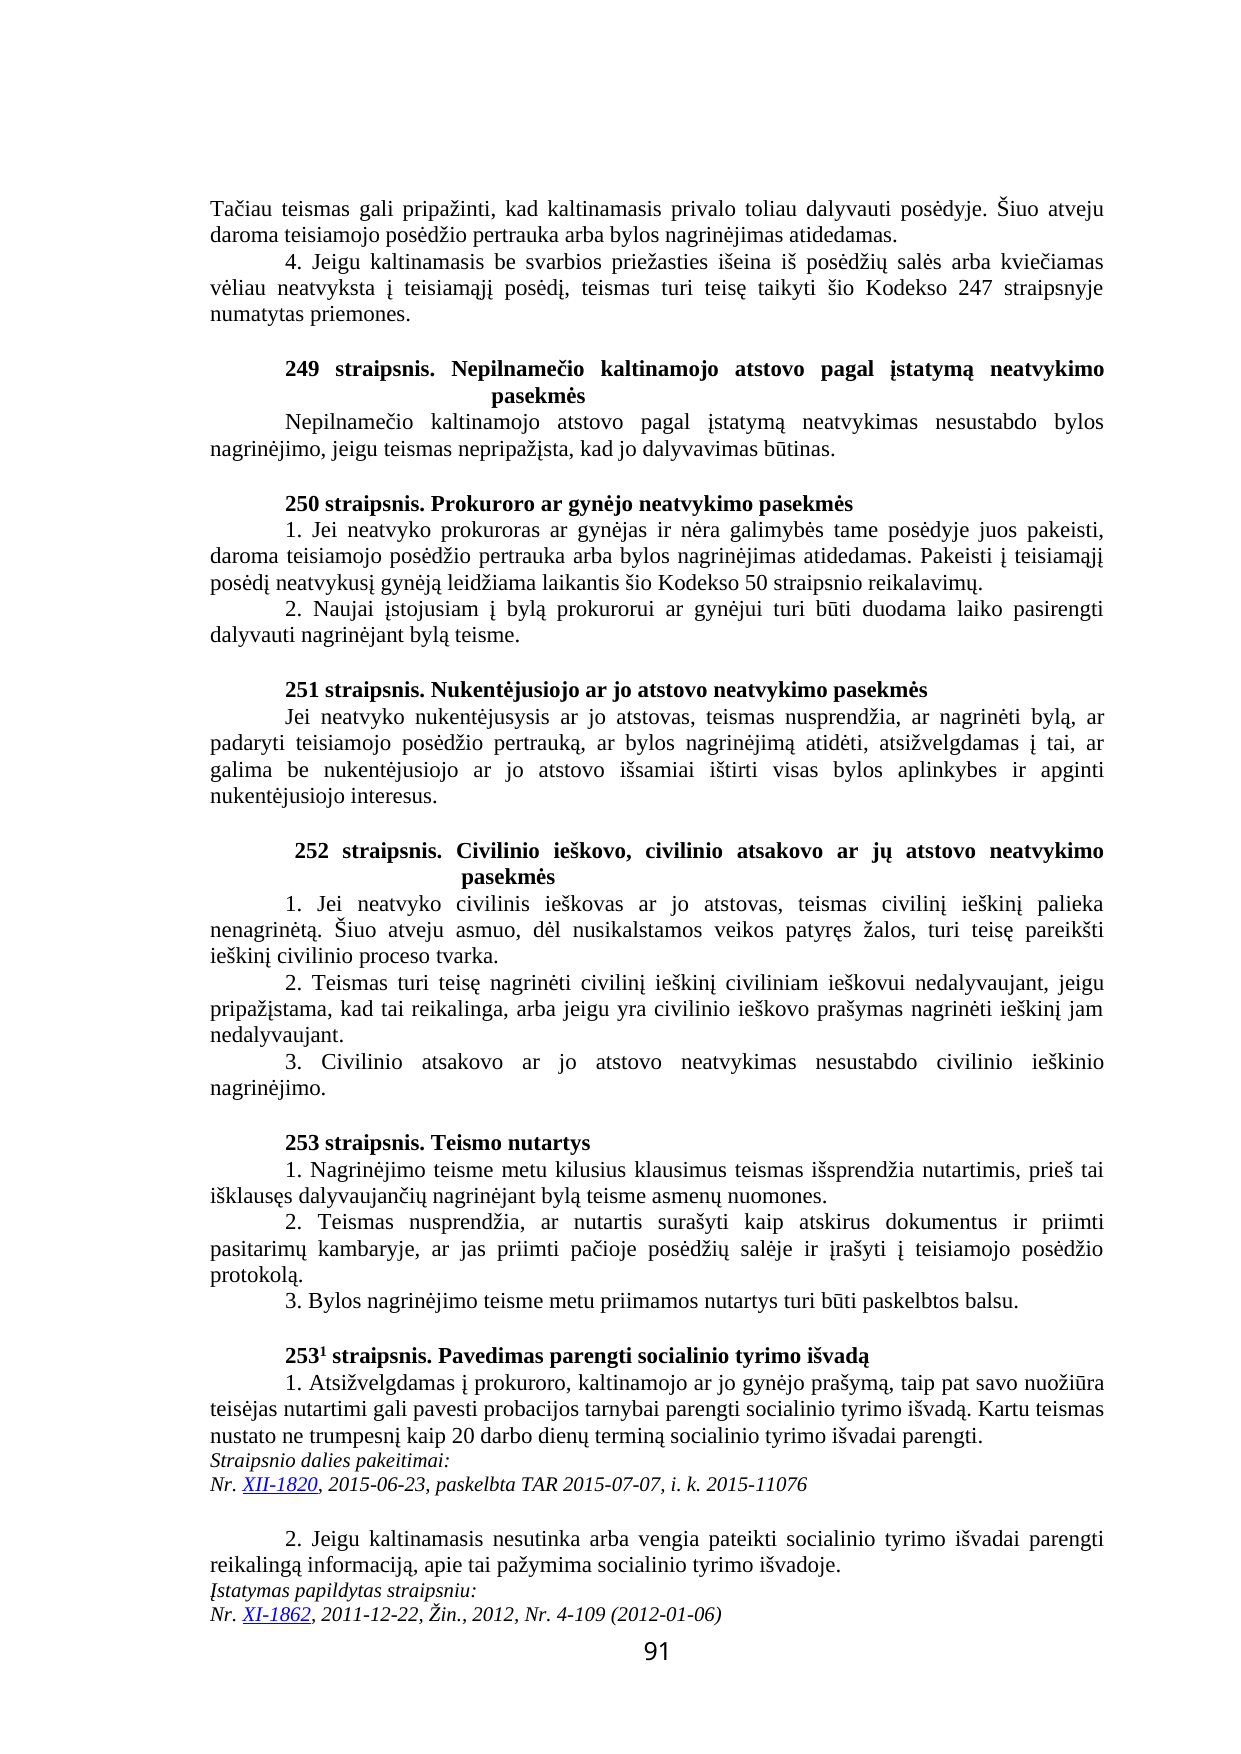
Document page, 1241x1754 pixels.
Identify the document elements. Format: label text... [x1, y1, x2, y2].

text Jei neatvyko nukentėjusysis ar jo atstovas, teismas nusprendžia, ar nagrinėti bylą, ar padaryti teisiamojo posėdžio pertrauką, ar bylos nagrinėjimą atidėti, atsižvelgdamas į tai, ar galima be nukentėjusiojo ar jo atstovo išsamiai ištirti visas bylos aplinkybes ir apginti nukentėjusiojo interesus. [210, 703, 1106, 808]
text 250 straipsnis. Prokuroro ar gynėjo neatvykimo pasekmės [210, 490, 1106, 516]
text 1. Jei neatvyko civilinis ieškovas ar jo atstovas, teismas civilinį ieškinį palieka nenagrinėtą. Šiuo atveju asmuo, dėl nusikalstamos veikos patyręs žalos, turi teisę pareikšti ieškinį civilinio proceso tvarka. [210, 890, 1106, 969]
text Įstatymas papildytas straipsniu: [210, 1578, 1106, 1602]
text Tačiau teismas gali pripažinti, kad kaltinamasis privalo toliau dalyvauti posėdyje. Šiuo atveju daroma teisiamojo posėdžio pertrauka arba bylos nagrinėjimas atidedamas. [210, 195, 1106, 248]
text Straipsnio dalies pakeitimai: [210, 1448, 1106, 1472]
text 3. Civilinio atsakovo ar jo atstovo neatvykimas nesustabdo civilinio ieškinio nagrinėjimo. [210, 1048, 1106, 1101]
text 1. Jei neatvyko prokuroras ar gynėjas ir nėra galimybės tame posėdyje juos pakeisti, daroma teisiamojo posėdžio pertrauka arba bylos nagrinėjimas atidedamas. Pakeisti į teisiamąjį posėdį neatvykusį gynėją leidžiama laikantis šio Kodekso 50 straipsnio reikalavimų. [210, 516, 1106, 595]
text 249 straipsnis. Nepilnamečio kaltinamojo atstovo pagal įstatymą neatvykimo pasekmės [285, 356, 1106, 408]
text 2531 straipsnis. Pavedimas parengti socialinio tyrimo išvadą [210, 1343, 1106, 1369]
text 2. Jeigu kaltinamasis nesutinka arba vengia pateikti socialinio tyrimo išvadai parengti reikalingą informaciją, apie tai pažymima socialinio tyrimo išvadoje. [210, 1525, 1106, 1578]
text 252 straipsnis. Civilinio ieškovo, civilinio atsakovo ar jų atstovo neatvykimo pasekmės [294, 837, 1106, 890]
text 253 straipsnis. Teismo nutartys [210, 1129, 1106, 1156]
text 251 straipsnis. Nukentėjusiojo ar jo atstovo neatvykimo pasekmės [210, 677, 1106, 703]
text 1. Nagrinėjimo teisme metu kilusius klausimus teismas išsprendžia nutartimis, prieš tai išklausęs dalyvaujančių nagrinėjant bylą teisme asmenų nuomones. [210, 1156, 1106, 1208]
text 2. Teismas nusprendžia, ar nutartis surašyti kaip atskirus dokumentus ir priimti pasitarimų kambaryje, ar jas priimti pačioje posėdžių salėje ir įrašyti į teisiamojo posėdžio protokolą. [210, 1208, 1106, 1287]
text 2. Teismas turi teisę nagrinėti civilinį ieškinį civiliniam ieškovui nedalyvaujant, jeigu pripažįstama, kad tai reikalinga, arba jeigu yra civilinio ieškovo prašymas nagrinėti ieškinį jam nedalyvaujant. [210, 969, 1106, 1048]
text 3. Bylos nagrinėjimo teisme metu priimamos nutartys turi būti paskelbtos balsu. [210, 1287, 1106, 1314]
text 4. Jeigu kaltinamasis be svarbios priežasties išeina iš posėdžių salės arba kviečiamas vėliau neatvyksta į teisiamąjį posėdį, teismas turi teisę taikyti šio Kodekso 247 straipsnyje numatytas priemones. [210, 248, 1106, 327]
text 2. Naujai įstojusiam į bylą prokurorui ar gynėjui turi būti duodama laiko pasirengti dalyvauti nagrinėjant bylą teisme. [210, 595, 1106, 648]
text Nr. XI-1862, 2011-12-22, Žin., 2012, Nr. 4-109 (2012-01-06) [210, 1602, 1106, 1626]
text Nepilnamečio kaltinamojo atstovo pagal įstatymą neatvykimas nesustabdo bylos nagrinėjimo, jeigu teismas nepripažįsta, kad jo dalyvavimas būtinas. [210, 408, 1106, 461]
text Nr. XII-1820, 2015-06-23, paskelbta TAR 2015-07-07, i. k. 2015-11076 [210, 1472, 1106, 1496]
text 1. Atsižvelgdamas į prokuroro, kaltinamojo ar jo gynėjo prašymą, taip pat savo nuožiūra teisėjas nutartimi gali pavesti probacijos tarnybai parengti socialinio tyrimo išvadą. Kartu teismas nustato ne trumpesnį kaip 20 darbo dienų terminą socialinio tyrimo išvadai parengti. [210, 1369, 1106, 1448]
